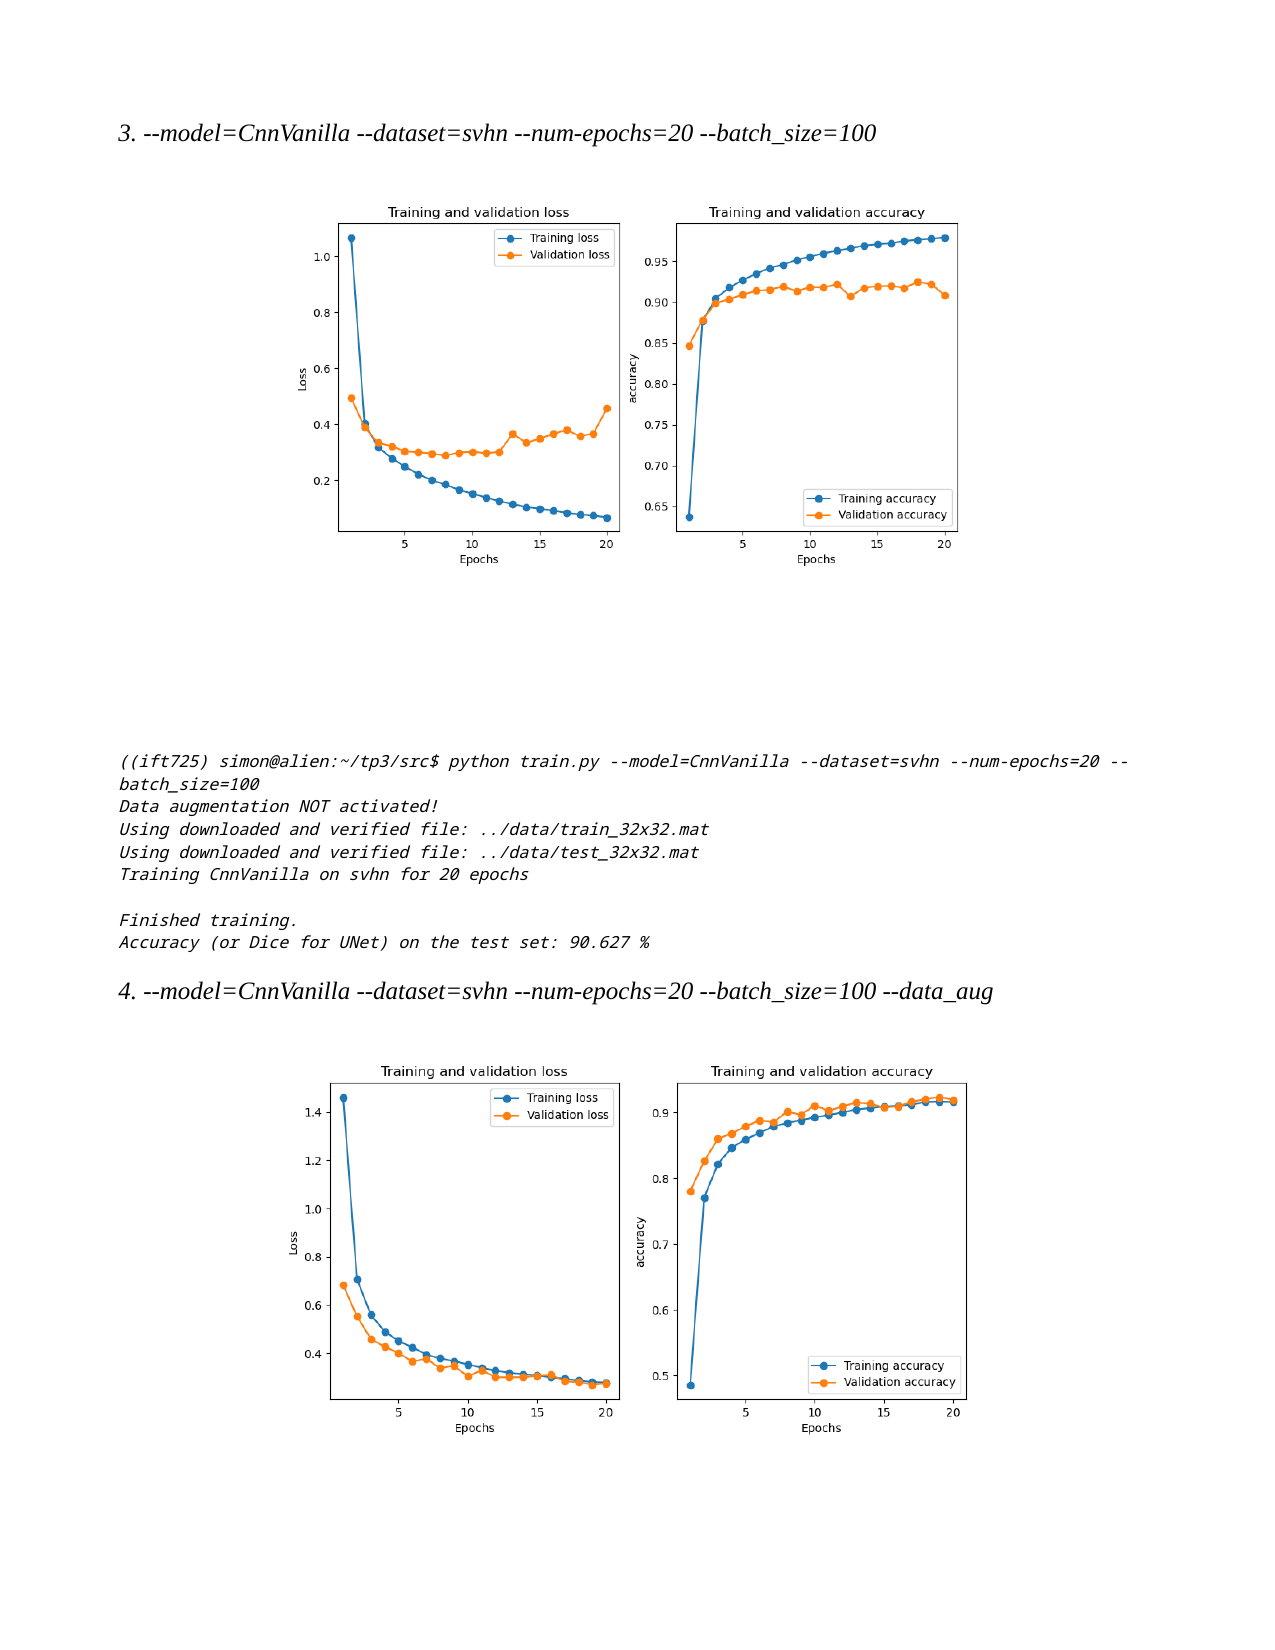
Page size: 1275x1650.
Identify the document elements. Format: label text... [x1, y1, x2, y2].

picture [227, 1033, 1048, 1444]
text Training CnnVanilla on svhn for 20 epochs [118, 863, 1157, 886]
picture [238, 175, 1037, 575]
text Accuracy (or Dice for UNet) on the test set: 90.627 % [118, 931, 1157, 954]
text 4. --model=CnnVanilla --dataset=svhn --num-epochs=20 --batch_size=100 --data_aug [118, 976, 1157, 1005]
text Using downloaded and verified file: ../data/test_32x32.mat [118, 840, 1157, 863]
text Data augmentation NOT activated! [118, 795, 1157, 817]
text Finished training. [118, 908, 1157, 931]
text ((ift725) simon@alien:~/tp3/src$ python train.py --model=CnnVanilla --dataset=svhn --num-epochs=20 --batch_size=100 [118, 749, 1157, 795]
text Using downloaded and verified file: ../data/train_32x32.mat [118, 817, 1157, 840]
text 3. --model=CnnVanilla --dataset=svhn --num-epochs=20 --batch_size=100 [118, 118, 1157, 147]
